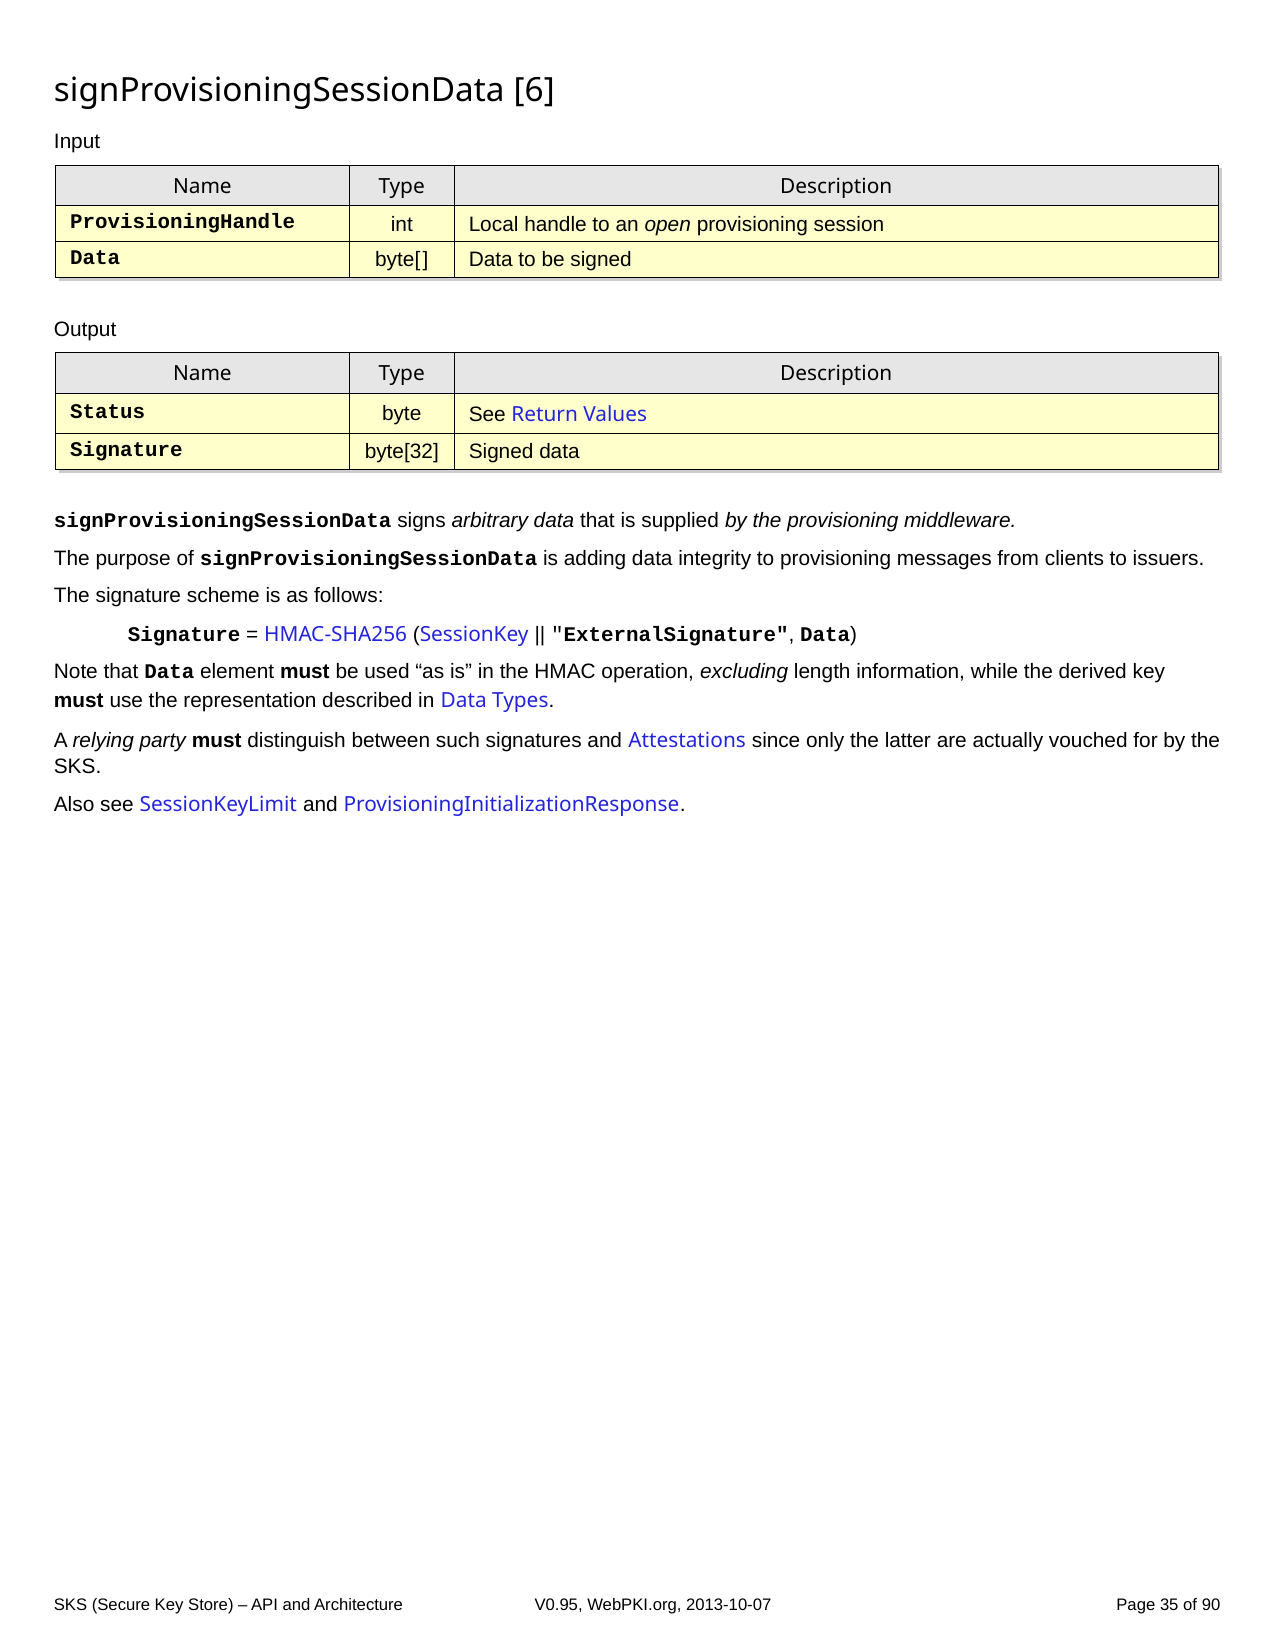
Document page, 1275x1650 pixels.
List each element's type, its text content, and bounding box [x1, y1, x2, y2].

subtitle signProvisioningSessionData [6] [54, 66, 1221, 111]
table_cell Signed data [455, 434, 1218, 469]
text The purpose of signProvisioningSessionData is adding data integrity to provisioning messages from clients to issuers. [54, 546, 1221, 572]
text Signature = HMAC-SHA256 (SessionKey || "ExternalSignature", Data) [54, 619, 1221, 648]
table_header Description [455, 166, 1218, 205]
table_header Name [56, 166, 349, 205]
table_cell Data [56, 242, 349, 277]
text Input [54, 129, 1221, 153]
table_cell byte[32] [350, 434, 454, 469]
text signProvisioningSessionData signs arbitrary data that is supplied by the provisioning middleware. [54, 508, 1221, 534]
table_cell Signature [56, 434, 349, 469]
text Note that Data element must be used “as is” in the HMAC operation, excluding length information, while the derived key must use the representation described in Data Types. [54, 659, 1221, 714]
table_cell byte[ ] [350, 242, 454, 277]
table_cell See Return Values [455, 394, 1218, 433]
table_cell Status [56, 394, 349, 433]
text A relying party must distinguish between such signatures and Attestations since only the latter are actually vouched for by the SKS. [54, 725, 1221, 778]
table_header Type [350, 353, 454, 393]
table_cell ProvisioningHandle [56, 206, 349, 241]
table_header Type [350, 166, 454, 205]
table_cell byte [350, 394, 454, 433]
table_cell int [350, 206, 454, 241]
table_header Description [455, 353, 1218, 393]
text The signature scheme is as follows: [54, 583, 1221, 607]
table_cell Data to be signed [455, 242, 1218, 277]
table_header Name [56, 353, 349, 393]
text Also see SessionKeyLimit and ProvisioningInitializationResponse. [54, 789, 1221, 818]
text Output [54, 317, 1221, 341]
table_cell Local handle to an open provisioning session [455, 206, 1218, 241]
